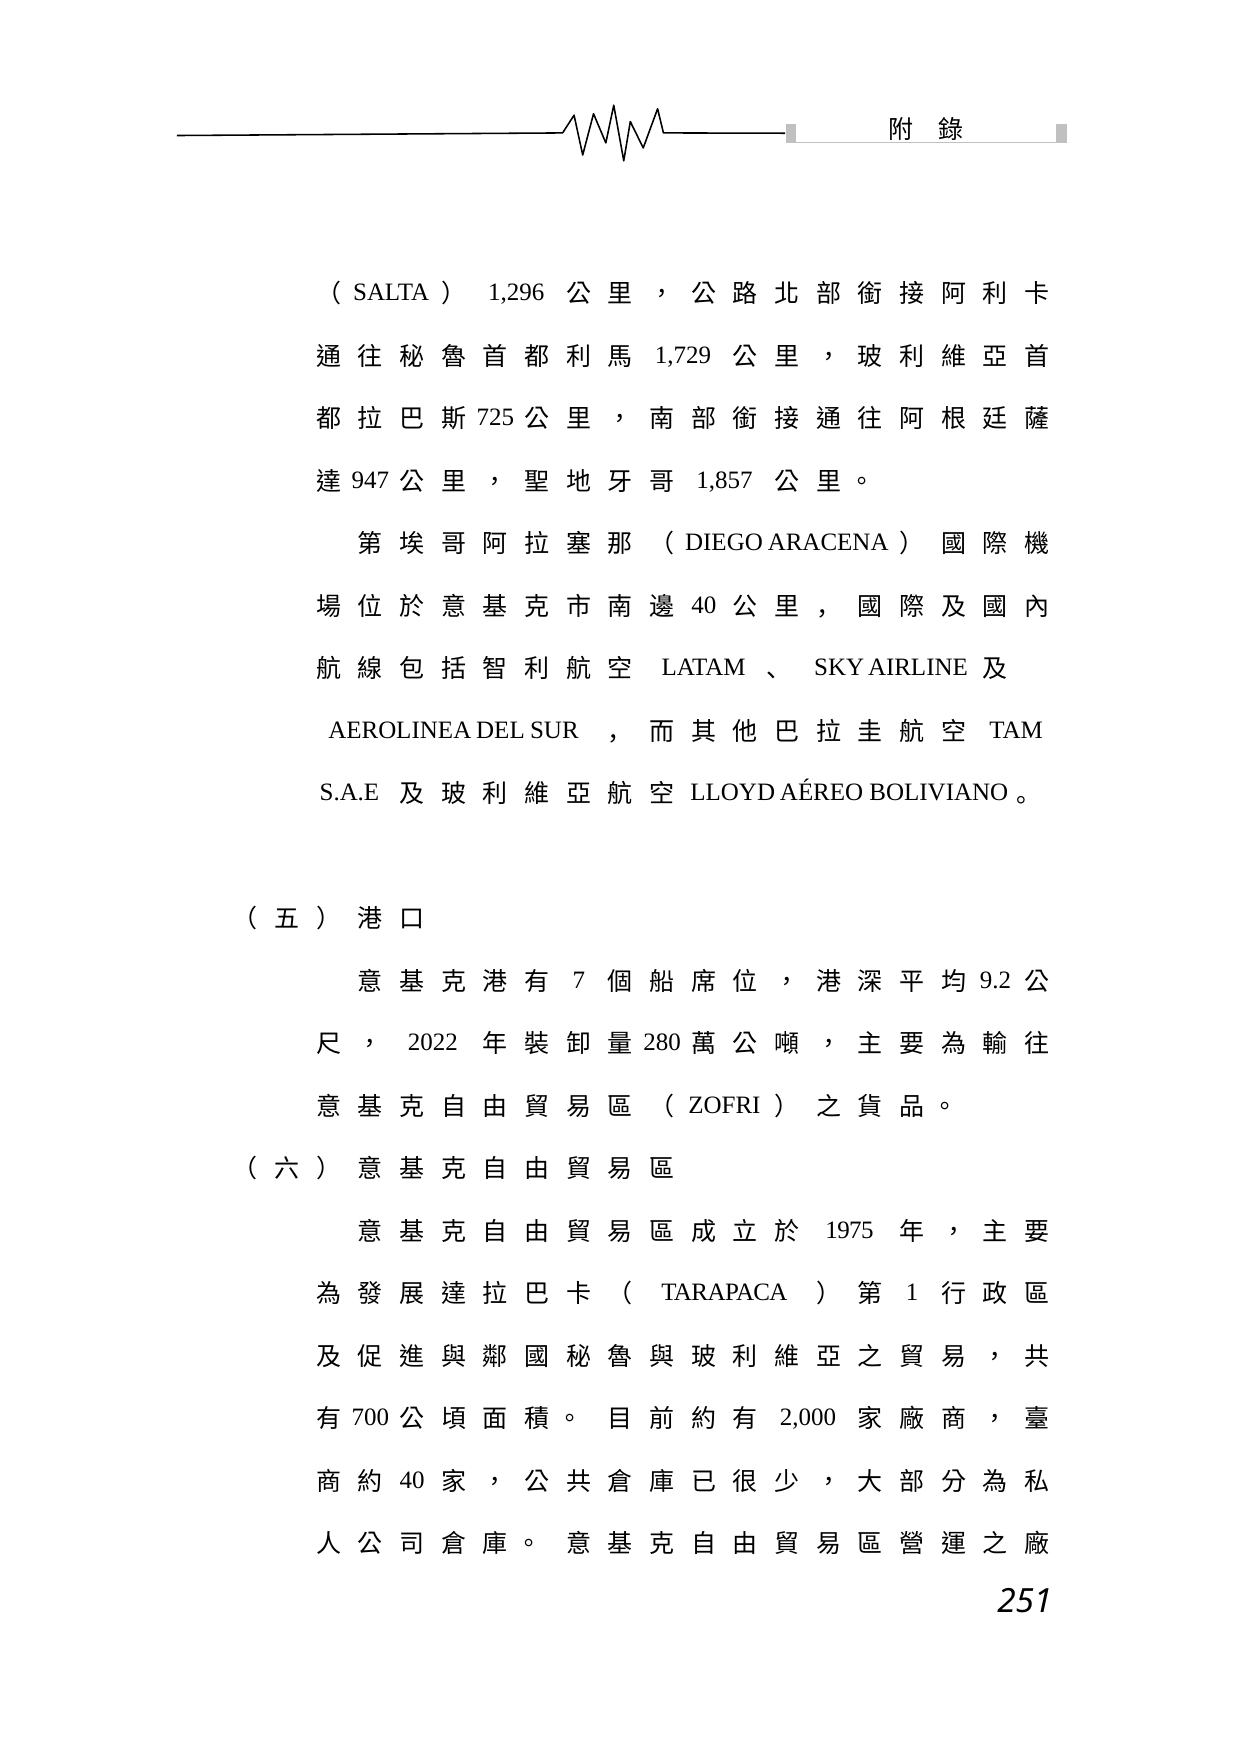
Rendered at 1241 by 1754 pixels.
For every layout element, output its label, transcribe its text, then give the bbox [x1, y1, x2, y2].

text 意基克港有7個船席位，港深平均9.2公尺，2022年裝卸量280萬公噸，主要為輸往意基克自由貿易區（ZOFRI）之貨品。 [281, 938, 1058, 1125]
text 第埃哥阿拉塞那（DIEGO ARACENA）國際機場位於意基克市南邊40公里，國際及國內航線包括智利航空LATAM、SKY AIRLINE及AEROLINEA DEL SUR，而其他巴拉圭航空TAM S.A.E及玻利維亞航空LLOYD AÉREO BOLIVIANO。 [281, 500, 1058, 813]
text 意基克自由貿易區成立於1975年，主要為發展達拉巴卡（TARAPACA）第1行政區及促進與鄰國秘魯與玻利維亞之貿易，共有700公頃面積。目前約有2,000家廠商，臺商約40家，公共倉庫已很少，大部分為私人公司倉庫。意基克自由貿易區營運之廠 [281, 1188, 1058, 1563]
text （SALTA）1,296公里，公路北部銜接阿利卡通往秘魯首都利馬1,729公里，玻利維亞首都拉巴斯725公里，南部銜接通往阿根廷薩達947公里，聖地牙哥1,857公里。 [281, 250, 1058, 500]
text （六）意基克自由貿易區 [207, 1125, 1058, 1188]
text （五）港口 [207, 875, 1058, 938]
